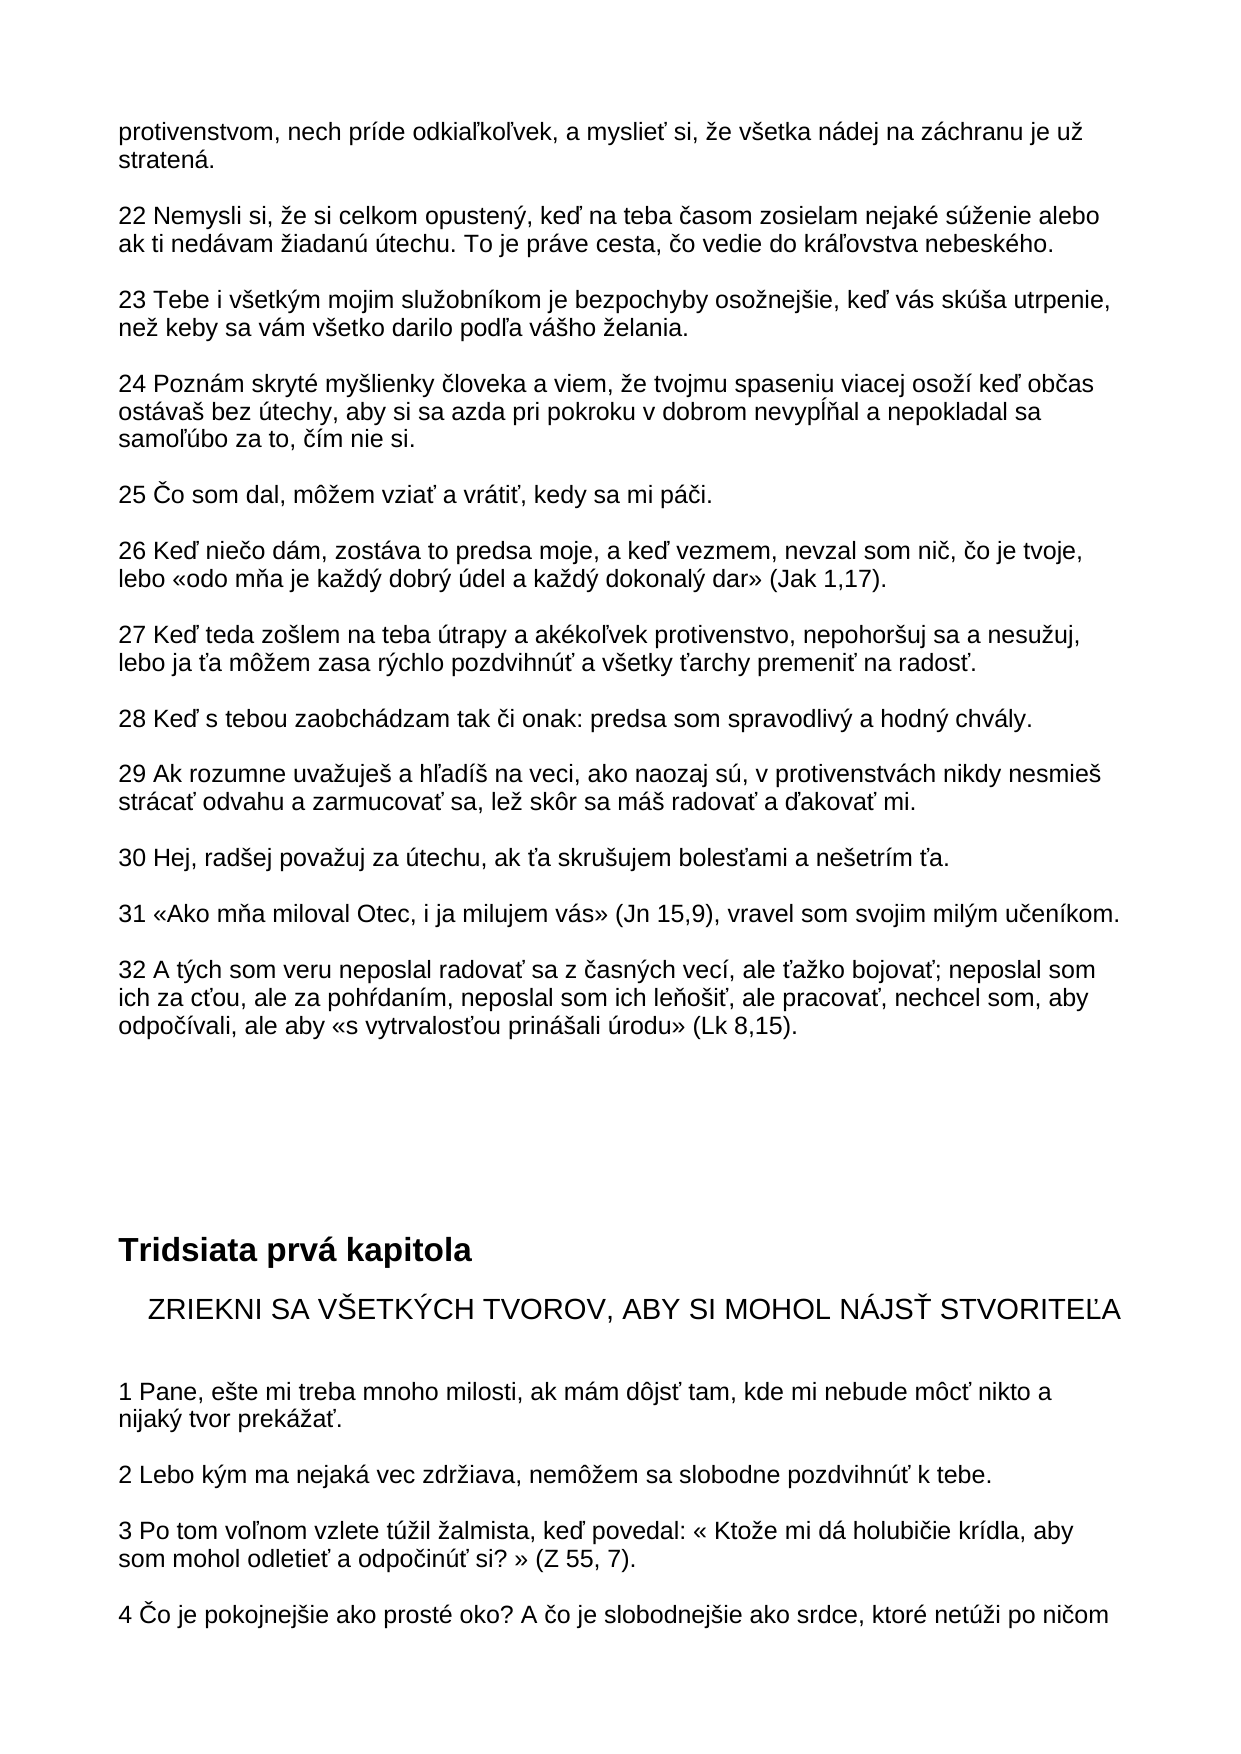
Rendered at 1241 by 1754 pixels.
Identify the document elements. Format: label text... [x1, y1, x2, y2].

text 26 Keď niečo dám, zostáva to predsa moje, a keď vezmem, nevzal som nič, čo je tvoje, lebo «odo mňa je každý dobrý údel a každý dokonalý dar» (Jak 1,17). [118, 537, 1122, 593]
subtitle Tridsiata prvá kapitola [118, 1232, 1122, 1269]
text 29 Ak rozumne uvažuješ a hľadíš na veci, ako naozaj sú, v protivenstvách nikdy nesmieš strácať odvahu a zarmucovať sa, lež skôr sa máš radovať a ďakovať mi. [118, 760, 1122, 816]
text protivenstvom, nech príde odkiaľkoľvek, a myslieť si, že všetka nádej na záchranu je už stratená. [118, 118, 1122, 174]
text 2 Lebo kým ma nejaká vec zdržiava, nemôžem sa slobodne pozdvihnúť k tebe. [118, 1461, 1122, 1489]
text 30 Hej, radšej považuj za útechu, ak ťa skrušujem bolesťami a nešetrím ťa. [118, 844, 1122, 872]
subtitle ZRIEKNI SA VŠETKÝCH TVOROV, ABY SI MOHOL NÁJSŤ STVORITEĽA [148, 1293, 1122, 1326]
text 1 Pane, ešte mi treba mnoho milosti, ak mám dôjsť tam, kde mi nebude môcť nikto a nijaký tvor prekážať. [118, 1377, 1122, 1433]
text 4 Čo je pokojnejšie ako prosté oko? A čo je slobodnejšie ako srdce, ktoré netúži po ničom [118, 1601, 1122, 1628]
text 3 Po tom voľnom vzlete túžil žalmista, keď povedal: « Ktože mi dá holubičie krídla, aby som mohol odletieť a odpočinúť si? » (Z 55, 7). [118, 1517, 1122, 1573]
text 25 Čo som dal, môžem vziať a vrátiť, kedy sa mi páči. [118, 481, 1122, 509]
text 28 Keď s tebou zaobchádzam tak či onak: predsa som spravodlivý a hodný chvály. [118, 704, 1122, 732]
text 23 Tebe i všetkým mojim služobníkom je bezpochyby osožnejšie, keď vás skúša utrpenie, než keby sa vám všetko darilo podľa vášho želania. [118, 286, 1122, 341]
text 32 A tých som veru neposlal radovať sa z časných vecí, ale ťažko bojovať; neposlal som ich za cťou, ale za pohŕdaním, neposlal som ich leňošiť, ale pracovať, nechcel som, aby odpočívali, ale aby «s vytrvalosťou prinášali úrodu» (Lk 8,15). [118, 956, 1122, 1039]
text 31 «Ako mňa miloval Otec, i ja milujem vás» (Jn 15,9), vravel som svojim milým učeníkom. [118, 900, 1122, 928]
text 22 Nemysli si, že si celkom opustený, keď na teba časom zosielam nejaké súženie alebo ak ti nedávam žiadanú útechu. To je práve cesta, čo vedie do kráľovstva nebeského. [118, 202, 1122, 258]
text 24 Poznám skryté myšlienky človeka a viem, že tvojmu spaseniu viacej osoží keď občas ostávaš bez útechy, aby si sa azda pri pokroku v dobrom nevypĺňal a nepokladal sa samoľúbo za to, čím nie si. [118, 369, 1122, 453]
text 27 Keď teda zošlem na teba útrapy a akékoľvek protivenstvo, nepohoršuj sa a nesužuj, lebo ja ťa môžem zasa rýchlo pozdvihnúť a všetky ťarchy premeniť na radosť. [118, 621, 1122, 676]
